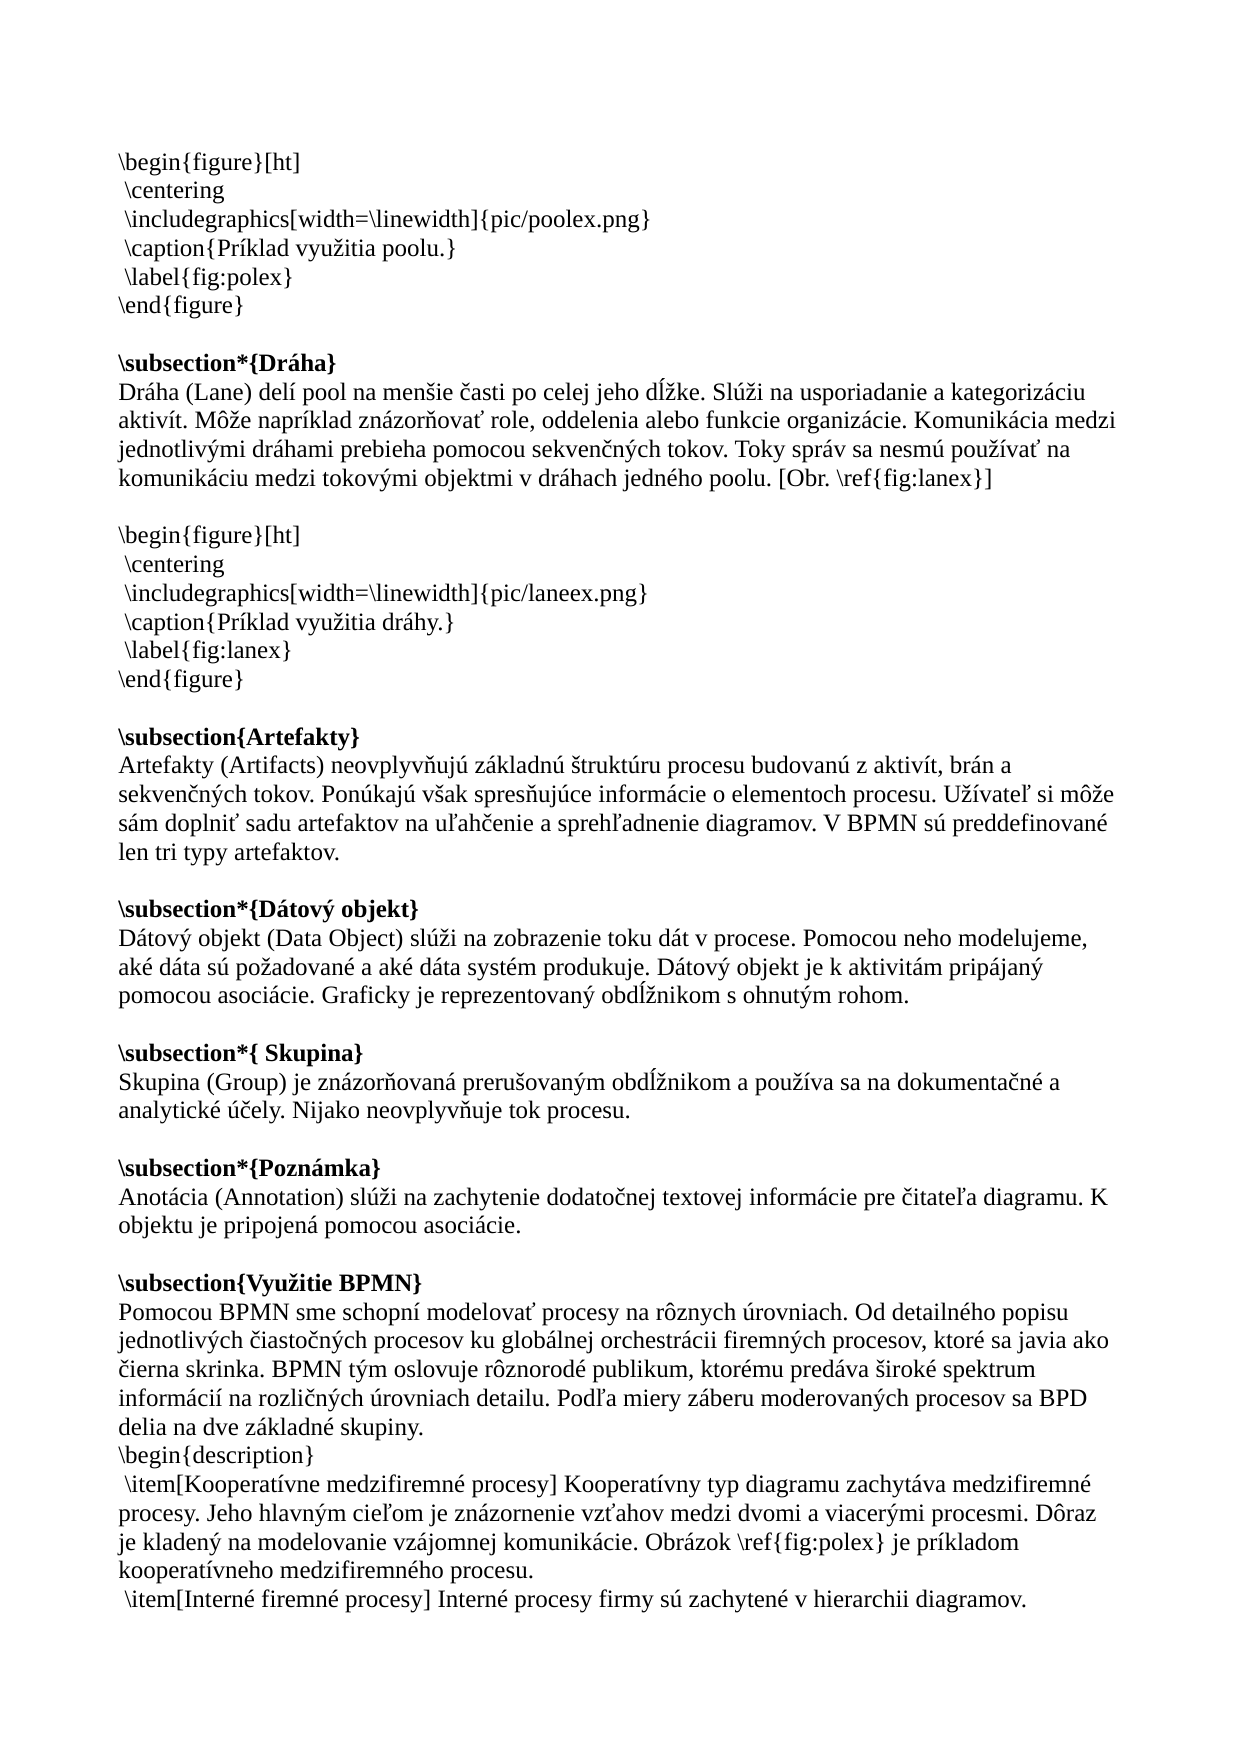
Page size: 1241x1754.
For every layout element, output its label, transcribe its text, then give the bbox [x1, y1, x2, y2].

text \caption{Príklad využitia dráhy.} [118, 607, 1119, 636]
text \subsection*{Dráha} [118, 348, 1119, 377]
text Dátový objekt (Data Object) slúži na zobrazenie toku dát v procese. Pomocou neho modelujeme, aké dáta sú požadované a aké dáta systém produkuje. Dátový objekt je k aktivitám pripájaný pomocou asociácie. Graficky je reprezentovaný obdĺžnikom s ohnutým rohom. [118, 923, 1119, 1009]
text \label{fig:polex} [118, 262, 1119, 291]
text \includegraphics[width=\linewidth]{pic/laneex.png} [118, 578, 1119, 607]
text \end{figure} [118, 291, 1119, 319]
text \item[Kooperatívne medzifiremné procesy] Kooperatívny typ diagramu zachytáva medzifiremné procesy. Jeho hlavným cieľom je znázornenie vzťahov medzi dvomi a viacerými procesmi. Dôraz je kladený na modelovanie vzájomnej komunikácie. Obrázok \ref{fig:polex} je príkladom kooperatívneho medzifiremného procesu. [118, 1469, 1119, 1584]
text \begin{figure}[ht] [118, 147, 1119, 176]
text \begin{description} [118, 1441, 1119, 1469]
text \centering [118, 176, 1119, 204]
text \subsection*{Poznámka} [118, 1153, 1119, 1182]
text \end{figure} [118, 664, 1119, 693]
text \caption{Príklad využitia poolu.} [118, 233, 1119, 262]
text \centering [118, 549, 1119, 578]
text \item[Interné firemné procesy] Interné procesy firmy sú zachytené v hierarchii diagramov. [118, 1584, 1119, 1613]
text \includegraphics[width=\linewidth]{pic/poolex.png} [118, 204, 1119, 233]
text \subsection*{ Skupina} [118, 1038, 1119, 1067]
text Skupina (Group) je znázorňovaná prerušovaným obdĺžnikom a používa sa na dokumentačné a analytické účely. Nijako neovplyvňuje tok procesu. [118, 1067, 1119, 1124]
text \subsection{Artefakty} [118, 722, 1119, 751]
text Anotácia (Annotation) slúži na zachytenie dodatočnej textovej informácie pre čitateľa diagramu. K objektu je pripojená pomocou asociácie. [118, 1182, 1119, 1239]
text Dráha (Lane) delí pool na menšie časti po celej jeho dĺžke. Slúži na usporiadanie a kategorizáciu aktivít. Môže napríklad znázorňovať role, oddelenia alebo funkcie organizácie. Komunikácia medzi jednotlivými dráhami prebieha pomocou sekvenčných tokov. Toky správ sa nesmú používať na komunikáciu medzi tokovými objektmi v dráhach jedného poolu. [Obr. \ref{fig:lanex}] [118, 377, 1119, 492]
text Artefakty (Artifacts) neovplyvňujú základnú štruktúru procesu budovanú z aktivít, brán a sekvenčných tokov. Ponúkajú však spresňujúce informácie o elementoch procesu. Užívateľ si môže sám doplniť sadu artefaktov na uľahčenie a sprehľadnenie diagramov. V BPMN sú preddefinované len tri typy artefaktov. [118, 751, 1119, 866]
text \label{fig:lanex} [118, 636, 1119, 664]
text Pomocou BPMN sme schopní modelovať procesy na rôznych úrovniach. Od detailného popisu jednotlivých čiastočných procesov ku globálnej orchestrácii firemných procesov, ktoré sa javia ako čierna skrinka. BPMN tým oslovuje rôznorodé publikum, ktorému predáva široké spektrum informácií na rozličných úrovniach detailu. Podľa miery záberu moderovaných procesov sa BPD delia na dve základné skupiny. [118, 1297, 1119, 1441]
text \begin{figure}[ht] [118, 521, 1119, 549]
text \subsection*{Dátový objekt} [118, 894, 1119, 923]
text \subsection{Využitie BPMN} [118, 1268, 1119, 1297]
